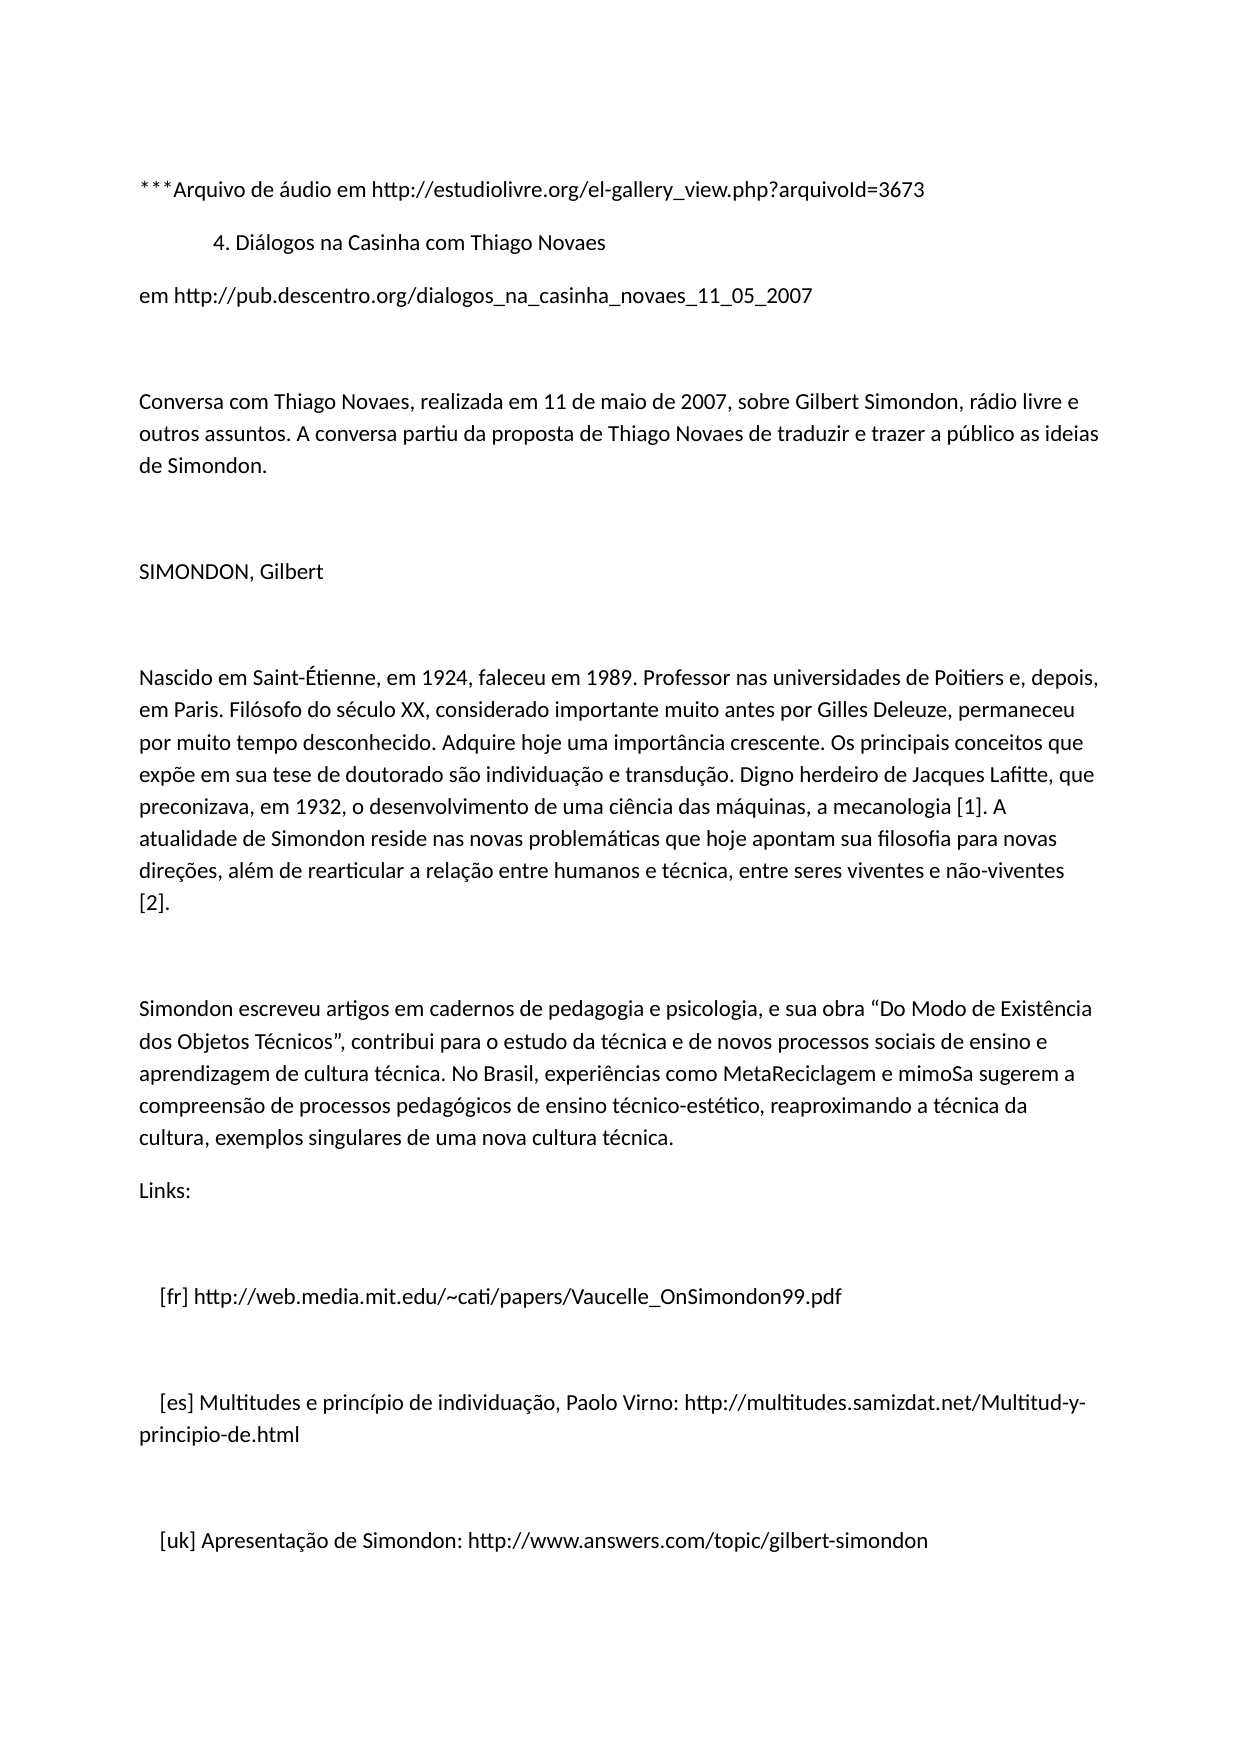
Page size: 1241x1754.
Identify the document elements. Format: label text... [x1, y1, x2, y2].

text Simondon escreveu artigos em cadernos de pedagogia e psicologia, e sua obra “Do Modo de Existência dos Objetos Técnicos”, contribui para o estudo da técnica e de novos processos sociais de ensino e aprendizagem de cultura técnica. No Brasil, experiências como MetaReciclagem e mimoSa sugerem a compreensão de processos pedagógicos de ensino técnico-estético, reaproximando a técnica da cultura, exemplos singulares de uma nova cultura técnica. [139, 994, 1101, 1151]
text Nascido em Saint-Étienne, em 1924, faleceu em 1989. Professor nas universidades de Poitiers e, depois, em Paris. Filósofo do século XX, considerado importante muito antes por Gilles Deleuze, permaneceu por muito tempo desconhecido. Adquire hoje uma importância crescente. Os principais conceitos que expõe em sua tese de doutorado são individuação e transdução. Digno herdeiro de Jacques Lafitte, que preconizava, em 1932, o desenvolvimento de uma ciência das máquinas, a mecanologia [1]. A atualidade de Simondon reside nas novas problemáticas que hoje apontam sua filosofia para novas direções, além de rearticular a relação entre humanos e técnica, entre seres viventes e não-viventes [2]. [139, 663, 1101, 917]
text SIMONDON, Gilbert [139, 557, 1101, 585]
text [fr] http://web.media.mit.edu/~cati/papers/Vaucelle_OnSimondon99.pdf [139, 1282, 1101, 1310]
text 4. Diálogos na Casinha com Thiago Novaes [139, 228, 1101, 256]
text ***Arquivo de áudio em http://estudiolivre.org/el-gallery_view.php?arquivoId=3673 [139, 175, 1101, 203]
text [uk] Apresentação de Simondon: http://www.answers.com/topic/gilbert-simondon [139, 1527, 1101, 1555]
text [es] Multitudes e princípio de individuação, Paolo Virno: http://multitudes.samizdat.net/Multitud-y-principio-de.html [139, 1388, 1101, 1449]
text em http://pub.descentro.org/dialogos_na_casinha_novaes_11_05_2007 [139, 281, 1101, 309]
text Conversa com Thiago Novaes, realizada em 11 de maio de 2007, sobre Gilbert Simondon, rádio livre e outros assuntos. A conversa partiu da proposta de Thiago Novaes de traduzir e trazer a público as ideias de Simondon. [139, 387, 1101, 479]
text Links: [139, 1176, 1101, 1204]
